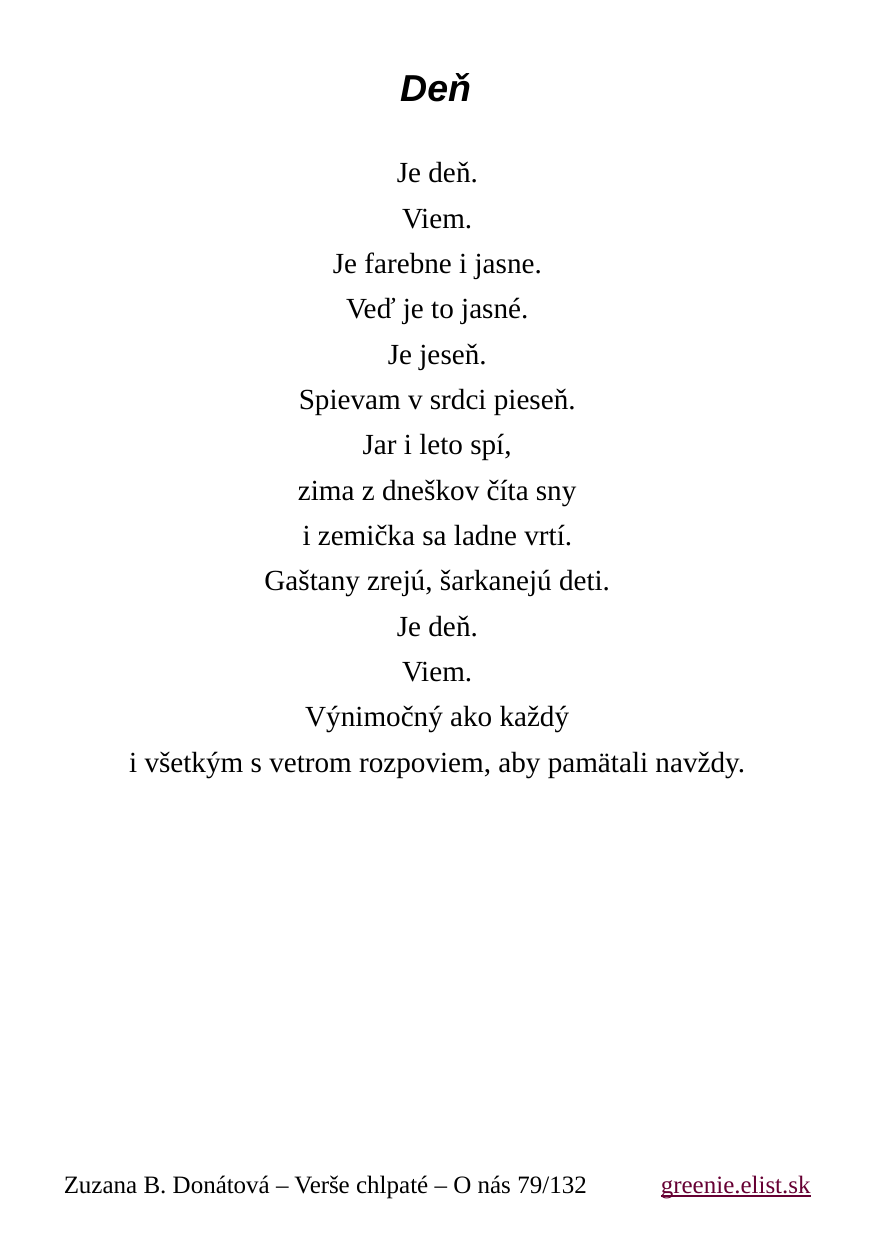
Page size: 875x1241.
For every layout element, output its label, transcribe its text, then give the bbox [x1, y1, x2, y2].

text Veď je to jasné. [41, 292, 833, 325]
text i všetkým s vetrom rozpoviem, aby pamätali navždy. [41, 745, 833, 778]
text Viem. [41, 201, 833, 234]
text Je deň. [41, 609, 833, 642]
text Viem. [41, 654, 833, 688]
subtitle Deň [41, 66, 833, 109]
text Je farebne i jasne. [41, 246, 833, 280]
text Výnimočný ako každý [41, 699, 833, 733]
text Je deň. [41, 156, 833, 189]
text Gaštany zrejú, šarkanejú deti. [41, 563, 833, 597]
text i zemička sa ladne vrtí. [41, 518, 833, 552]
text Je jeseň. [41, 337, 833, 370]
text Spievam v srdci pieseň. [41, 382, 833, 416]
text zima z dneškov číta sny [41, 473, 833, 506]
text Jar i leto spí, [41, 427, 833, 461]
